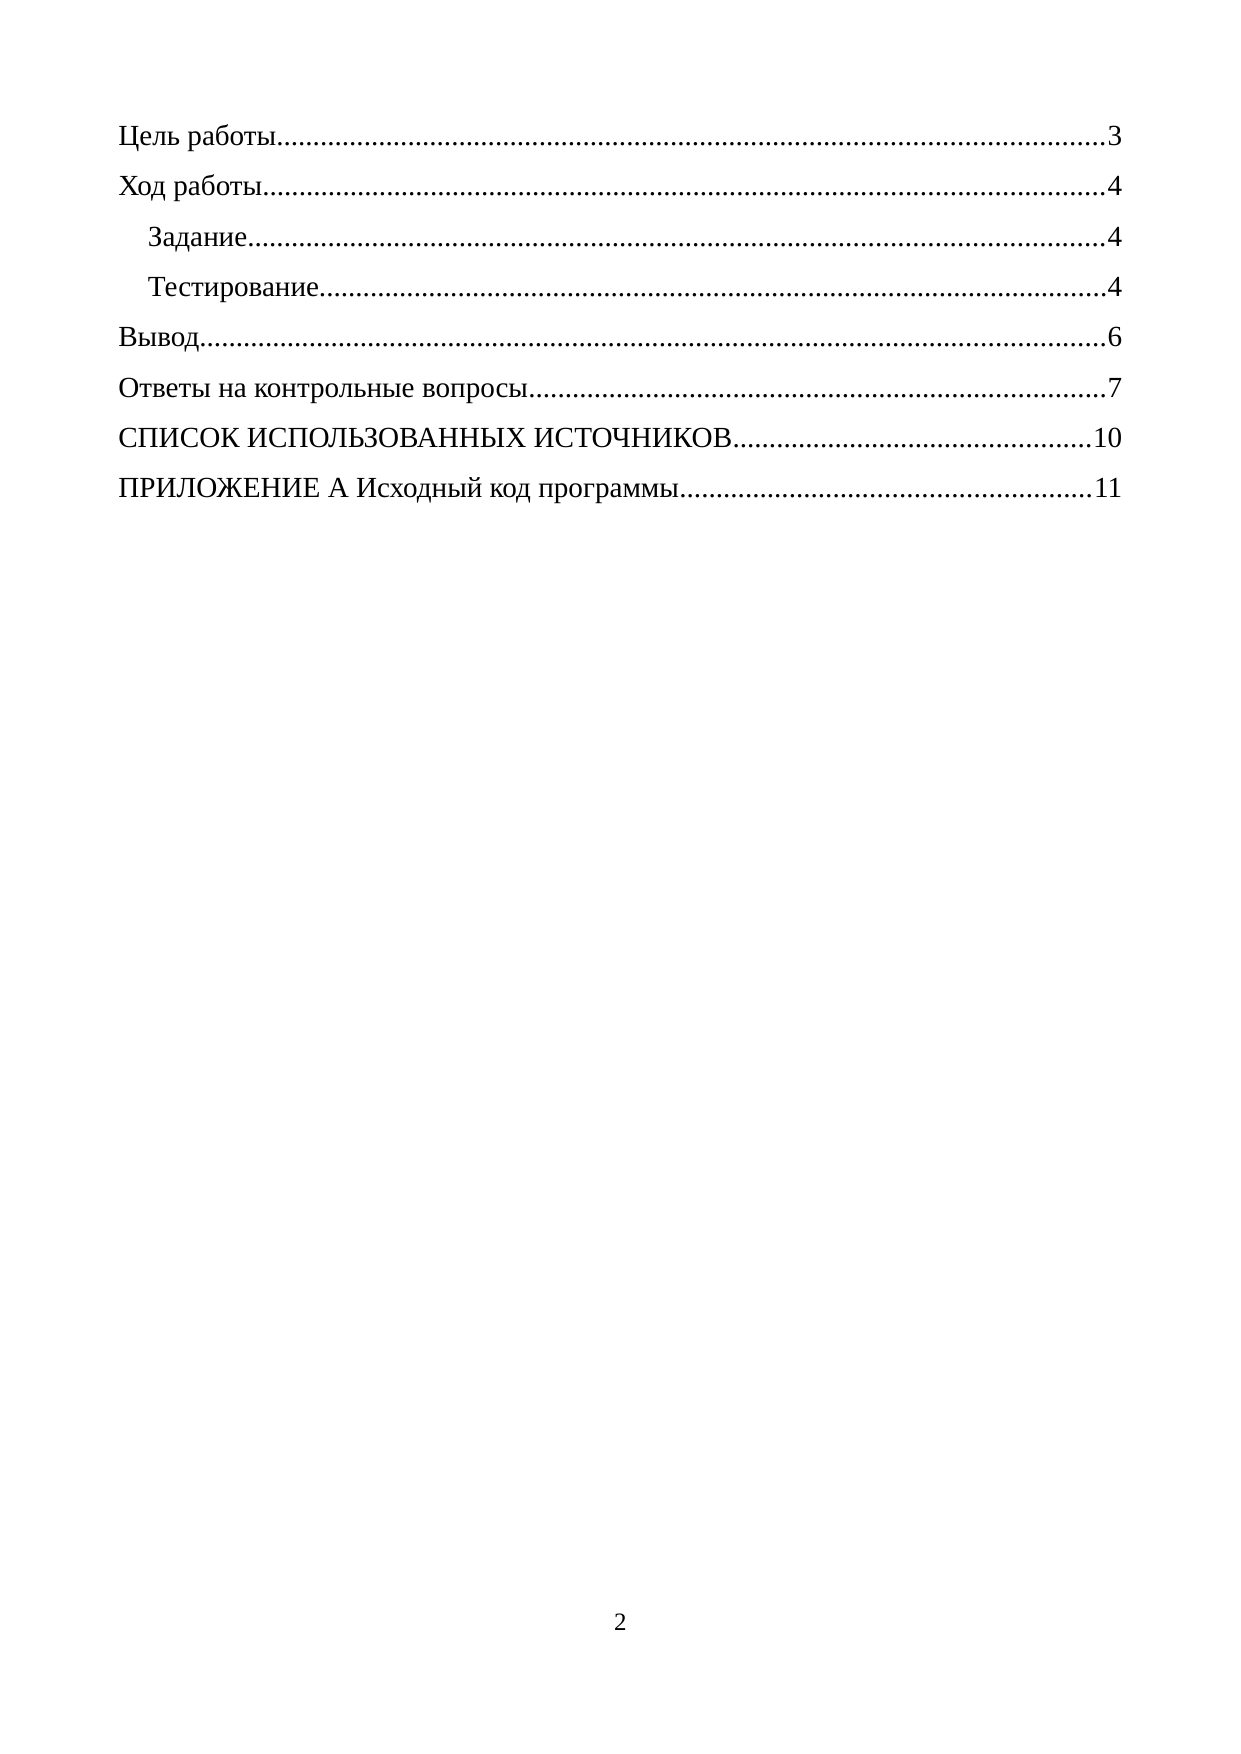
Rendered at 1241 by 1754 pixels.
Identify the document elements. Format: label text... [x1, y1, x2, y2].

text СПИСОК ИСПОЛЬЗОВАННЫХ ИСТОЧНИКОВ 10 [118, 420, 1122, 453]
text Цель работы 3 [118, 118, 1122, 152]
text Задание 4 [148, 219, 1122, 252]
text Тестирование 4 [148, 269, 1122, 303]
text Ответы на контрольные вопросы 7 [118, 370, 1122, 403]
text Вывод 6 [118, 319, 1122, 353]
text Ход работы 4 [118, 168, 1122, 202]
text ПРИЛОЖЕНИЕ А Исходный код программы 11 [118, 470, 1122, 504]
